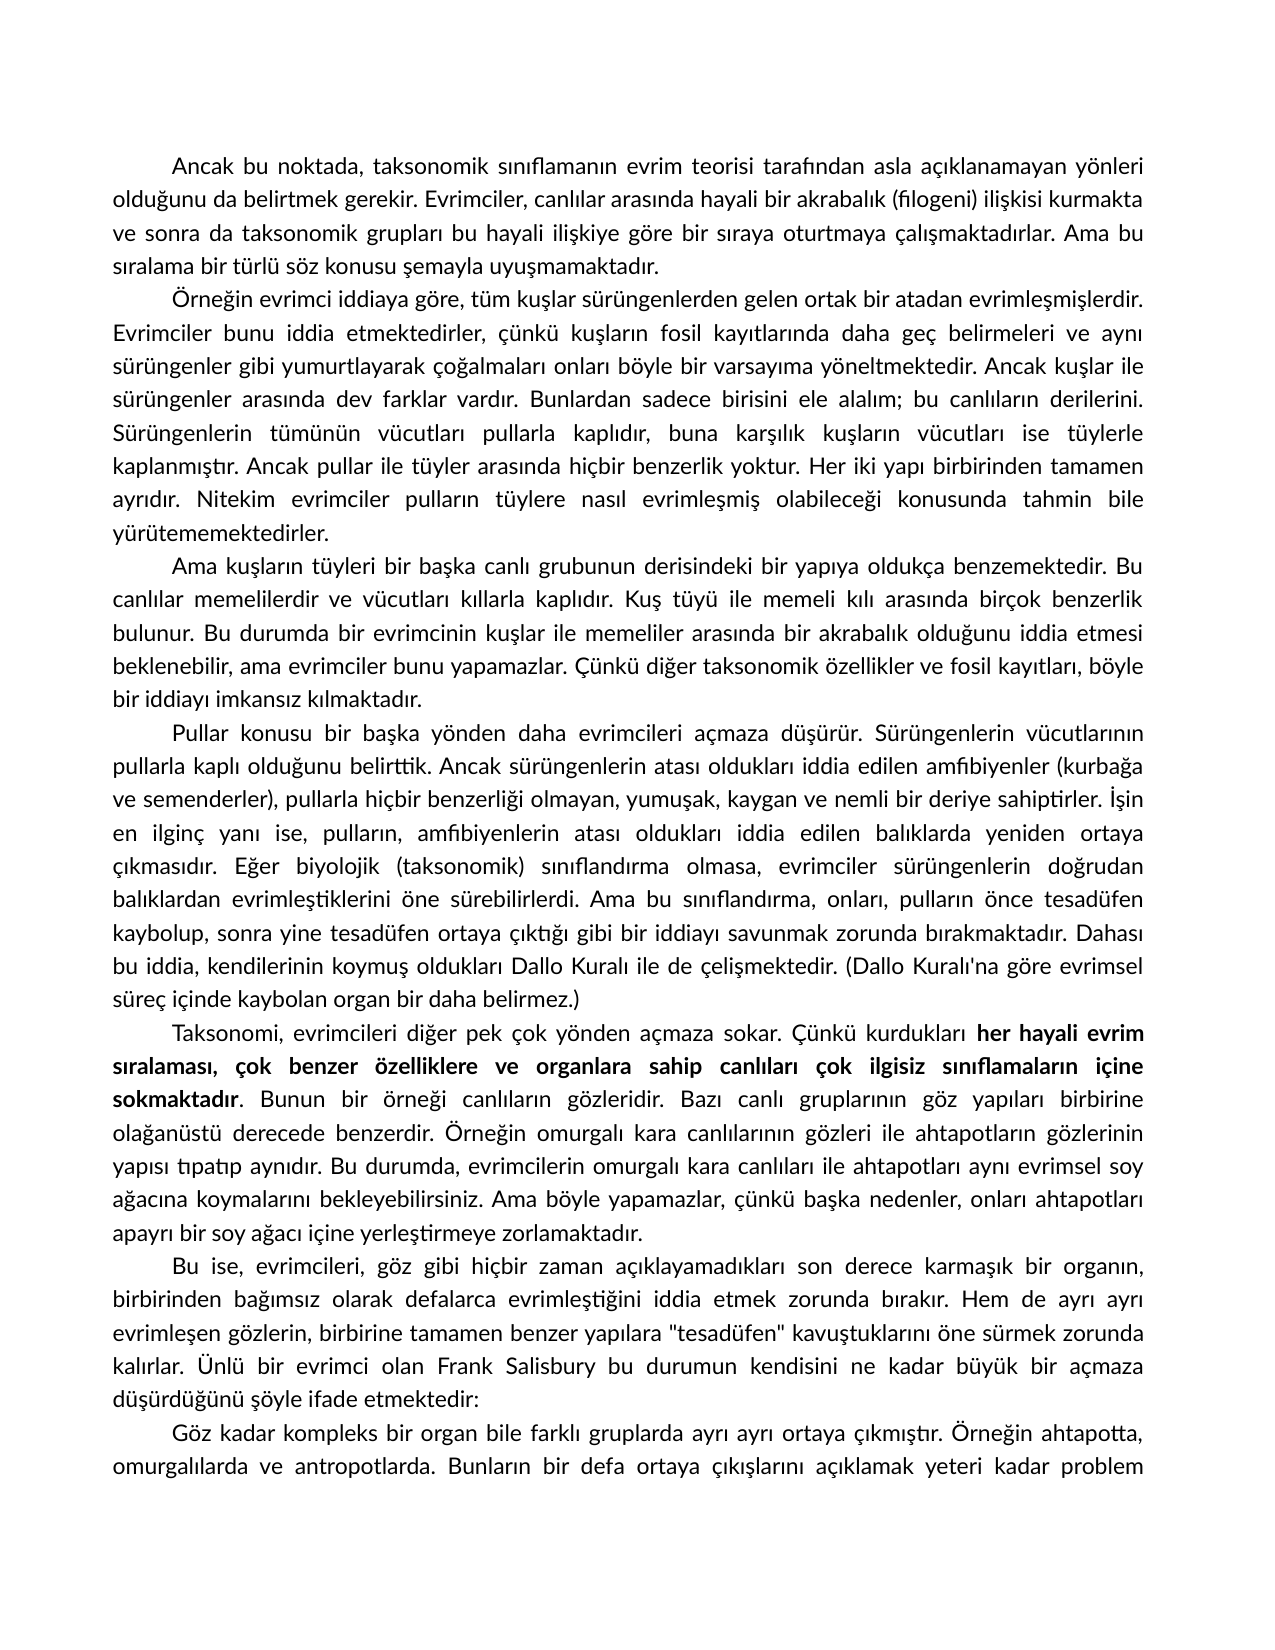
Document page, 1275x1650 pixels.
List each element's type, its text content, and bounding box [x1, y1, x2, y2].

text Ancak bu noktada, taksonomik sınıflamanın evrim teorisi tarafından asla açıklanamayan yönleri olduğunu da belirtmek gerekir. Evrimciler, canlılar arasında hayali bir akrabalık (filogeni) ilişkisi kurmakta ve sonra da taksonomik grupları bu hayali ilişkiye göre bir sıraya oturtmaya çalışmaktadırlar. Ama bu sıralama bir türlü söz konusu şemayla uyuşmamaktadır. [112, 148, 1145, 281]
text Örneğin evrimci iddiaya göre, tüm kuşlar sürüngenlerden gelen ortak bir atadan evrimleşmişlerdir. Evrimciler bunu iddia etmektedirler, çünkü kuşların fosil kayıtlarında daha geç belirmeleri ve aynı sürüngenler gibi yumurtlayarak çoğalmaları onları böyle bir varsayıma yöneltmektedir. Ancak kuşlar ile sürüngenler arasında dev farklar vardır. Bunlardan sadece birisini ele alalım; bu canlıların derilerini. Sürüngenlerin tümünün vücutları pullarla kaplıdır, buna karşılık kuşların vücutları ise tüylerle kaplanmıştır. Ancak pullar ile tüyler arasında hiçbir benzerlik yoktur. Her iki yapı birbirinden tamamen ayrıdır. Nitekim evrimciler pulların tüylere nasıl evrimleşmiş olabileceği konusunda tahmin bile yürütememektedirler. [112, 281, 1145, 548]
text Ama kuşların tüyleri bir başka canlı grubunun derisindeki bir yapıya oldukça benzemektedir. Bu canlılar memelilerdir ve vücutları kıllarla kaplıdır. Kuş tüyü ile memeli kılı arasında birçok benzerlik bulunur. Bu durumda bir evrimcinin kuşlar ile memeliler arasında bir akrabalık olduğunu iddia etmesi beklenebilir, ama evrimciler bunu yapamazlar. Çünkü diğer taksonomik özellikler ve fosil kayıtları, böyle bir iddiayı imkansız kılmaktadır. [112, 548, 1145, 714]
text Pullar konusu bir başka yönden daha evrimcileri açmaza düşürür. Sürüngenlerin vücutlarının pullarla kaplı olduğunu belirttik. Ancak sürüngenlerin atası oldukları iddia edilen amfibiyenler (kurbağa ve semenderler), pullarla hiçbir benzerliği olmayan, yumuşak, kaygan ve nemli bir deriye sahiptirler. İşin en ilginç yanı ise, pulların, amfibiyenlerin atası oldukları iddia edilen balıklarda yeniden ortaya çıkmasıdır. Eğer biyolojik (taksonomik) sınıflandırma olmasa, evrimciler sürüngenlerin doğrudan balıklardan evrimleştiklerini öne sürebilirlerdi. Ama bu sınıflandırma, onları, pulların önce tesadüfen kaybolup, sonra yine tesadüfen ortaya çıktığı gibi bir iddiayı savunmak zorunda bırakmaktadır. Dahası bu iddia, kendilerinin koymuş oldukları Dallo Kuralı ile de çelişmektedir. (Dallo Kuralı'na göre evrimsel süreç içinde kaybolan organ bir daha belirmez.) [112, 714, 1145, 1014]
text Göz kadar kompleks bir organ bile farklı gruplarda ayrı ayrı ortaya çıkmıştır. Örneğin ahtapotta, omurgalılarda ve antropotlarda. Bunların bir defa ortaya çıkışlarını açıklamak yeteri kadar problem [112, 1414, 1145, 1481]
text Taksonomi, evrimcileri diğer pek çok yönden açmaza sokar. Çünkü kurdukları her hayali evrim sıralaması, çok benzer özelliklere ve organlara sahip canlıları çok ilgisiz sınıflamaların içine sokmaktadır. Bunun bir örneği canlıların gözleridir. Bazı canlı gruplarının göz yapıları birbirine olağanüstü derecede benzerdir. Örneğin omurgalı kara canlılarının gözleri ile ahtapotların gözlerinin yapısı tıpatıp aynıdır. Bu durumda, evrimcilerin omurgalı kara canlıları ile ahtapotları aynı evrimsel soy ağacına koymalarını bekleyebilirsiniz. Ama böyle yapamazlar, çünkü başka nedenler, onları ahtapotları apayrı bir soy ağacı içine yerleştirmeye zorlamaktadır. [112, 1014, 1145, 1248]
text Bu ise, evrimcileri, göz gibi hiçbir zaman açıklayamadıkları son derece karmaşık bir organın, birbirinden bağımsız olarak defalarca evrimleştiğini iddia etmek zorunda bırakır. Hem de ayrı ayrı evrimleşen gözlerin, birbirine tamamen benzer yapılara "tesadüfen" kavuştuklarını öne sürmek zorunda kalırlar. Ünlü bir evrimci olan Frank Salisbury bu durumun kendisini ne kadar büyük bir açmaza düşürdüğünü şöyle ifade etmektedir: [112, 1248, 1145, 1414]
